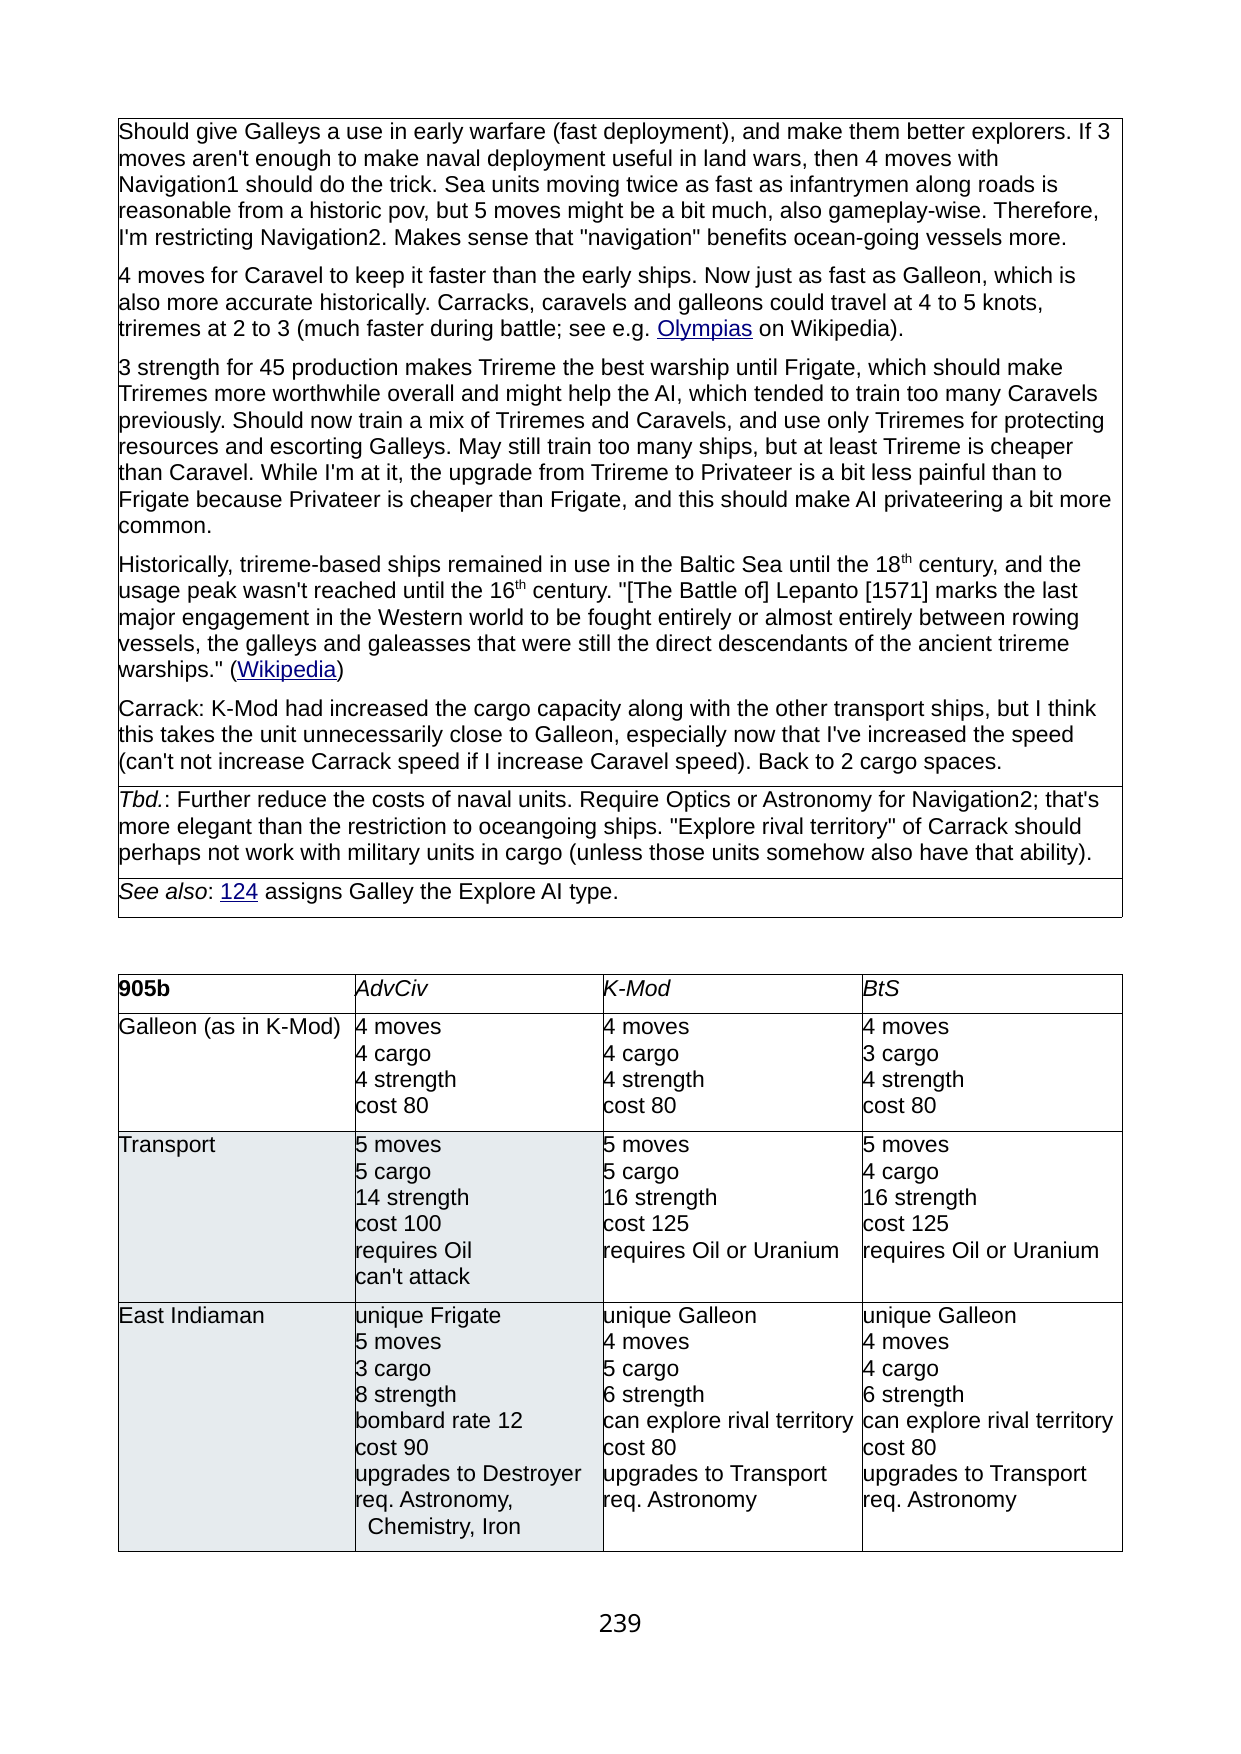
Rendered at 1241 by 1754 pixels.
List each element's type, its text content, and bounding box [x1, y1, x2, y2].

table_cell 4 moves 4 cargo 4 strength cost 80 [604, 1014, 862, 1131]
table_header BtS [863, 975, 1122, 1013]
table_cell 4 moves 3 cargo 4 strength cost 80 [863, 1014, 1122, 1131]
table_cell See also: 124 assigns Galley the Explore AI type. [119, 879, 1122, 917]
table_cell 5 moves 5 cargo 14 strength cost 100 requires Oil can't attack [356, 1132, 603, 1302]
table_header K-Mod [604, 975, 862, 1013]
table_header AdvCiv [356, 975, 603, 1013]
table_cell East Indiaman [119, 1303, 355, 1551]
table_header 905b [119, 975, 355, 1013]
table_cell Galleon (as in K-Mod) [119, 1014, 355, 1131]
table_cell Should give Galleys a use in early warfare (fast deployment), and make them better explorers. If 3 moves aren't enough to make naval deployment useful in land wars, then 4 moves with Navigation1 should do the trick. Sea units moving twice as fast as infantrymen along roads is reasonable from a historic pov, but 5 moves might be a bit much, also gameplay-wise. Therefore, I'm restricting Navigation2. Makes sense that "navigation" benefits ocean-going vessels more. 4 moves for Caravel to keep it faster than the early ships. Now just as fast as Galleon, which is also more accurate historically. Carracks, caravels and galleons could travel at 4 to 5 knots, triremes at 2 to 3 (much faster during battle; see e.g. Olympias on Wikipedia). 3 strength for 45 production makes Trireme the best warship until Frigate, which should make Triremes more worthwhile overall and might help the AI, which tended to train too many Caravels previously. Should now train a mix of Triremes and Caravels, and use only Triremes for protecting resources and escorting Galleys. May still train too many ships, but at least Trireme is cheaper than Caravel. While I'm at it, the upgrade from Trireme to Privateer is a bit less painful than to Frigate because Privateer is cheaper than Frigate, and this should make AI privateering a bit more common. Historically, trireme-based ships remained in use in the Baltic Sea until the 18th century, and the usage peak wasn't reached until the 16th century. "[The Battle of] Lepanto [1571] marks the last major engagement in the Western world to be fought entirely or almost entirely between rowing vessels, the galleys and galeasses that were still the direct descendants of the ancient trireme warships." (Wikipedia) Carrack: K-Mod had increased the cargo capacity along with the other transport ships, but I think this takes the unit unnecessarily close to Galleon, especially now that I've increased the speed (can't not increase Carrack speed if I increase Caravel speed). Back to 2 cargo spaces. [119, 119, 1122, 786]
table_cell unique Galleon 4 moves 4 cargo 6 strength can explore rival territory cost 80 upgrades to Transport req. Astronomy [863, 1303, 1122, 1551]
table_cell unique Frigate 5 moves 3 cargo 8 strength bombard rate 12 cost 90 upgrades to Destroyer req. Astronomy, Chemistry, Iron [356, 1303, 603, 1551]
table_cell 5 moves 5 cargo 16 strength cost 125 requires Oil or Uranium [604, 1132, 862, 1302]
table_cell 4 moves 4 cargo 4 strength cost 80 [356, 1014, 603, 1131]
table_cell 5 moves 4 cargo 16 strength cost 125 requires Oil or Uranium [863, 1132, 1122, 1302]
table_cell Transport [119, 1132, 355, 1302]
table_cell Tbd.: Further reduce the costs of naval units. Require Optics or Astronomy for Navigation2; that's more elegant than the restriction to oceangoing ships. "Explore rival territory" of Carrack should perhaps not work with military units in cargo (unless those units somehow also have that ability). [119, 787, 1122, 878]
table_cell unique Galleon 4 moves 5 cargo 6 strength can explore rival territory cost 80 upgrades to Transport req. Astronomy [604, 1303, 862, 1551]
